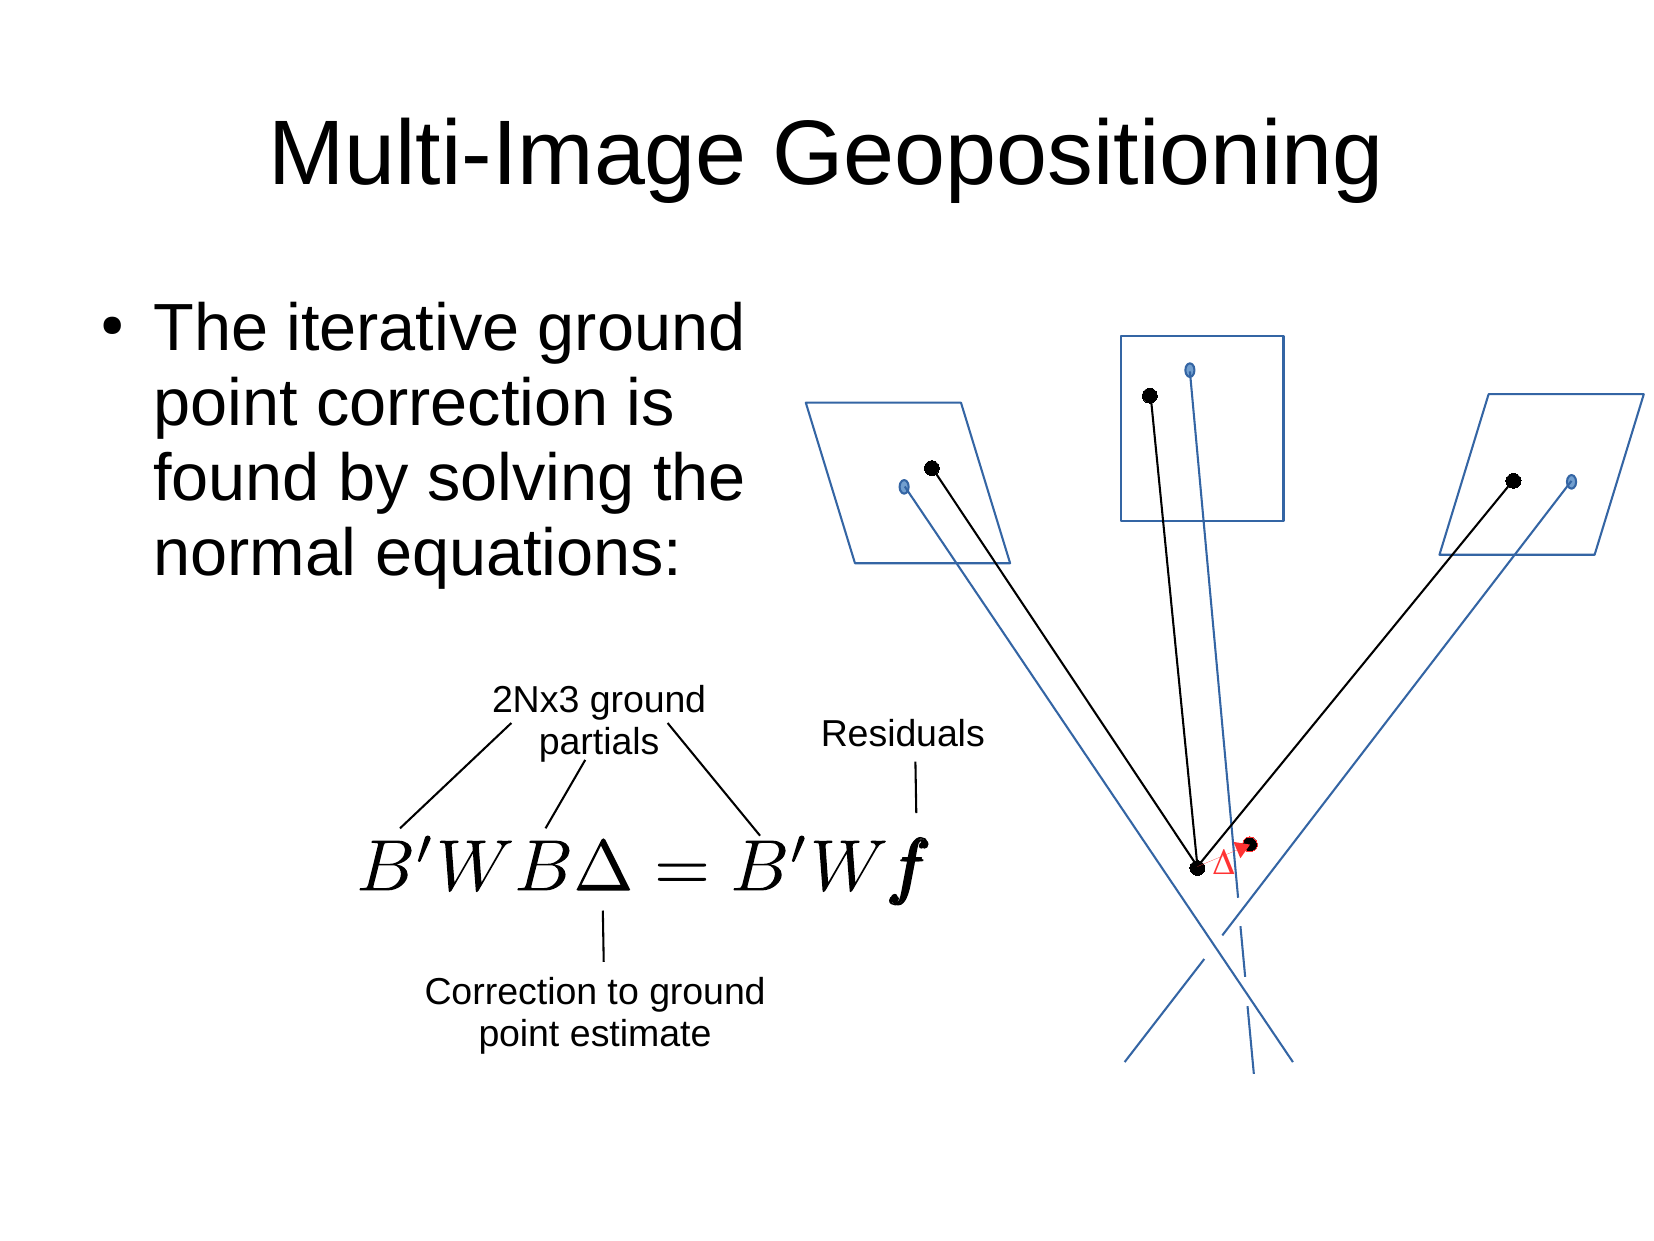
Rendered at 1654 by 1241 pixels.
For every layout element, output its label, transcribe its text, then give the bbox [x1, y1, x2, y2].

text_box [1505, 473, 1522, 489]
text_box [1185, 363, 1195, 377]
text_box [899, 480, 909, 494]
text_box [1189, 862, 1197, 876]
text_box [1142, 388, 1158, 404]
text_box Residuals [806, 704, 1015, 762]
text_box 2Nx3 ground partials [477, 671, 735, 770]
title Multi-Image Geopositioning [82, 49, 1571, 257]
text_box [1243, 836, 1258, 852]
list The iterative ground point correction is found by solving the normal equations: [82, 290, 797, 1218]
text_box [356, 835, 932, 906]
text_box [1566, 474, 1577, 489]
text_box [924, 460, 940, 476]
text_box Correction to ground point estimate [409, 963, 802, 1063]
text_box D [1197, 840, 1251, 905]
